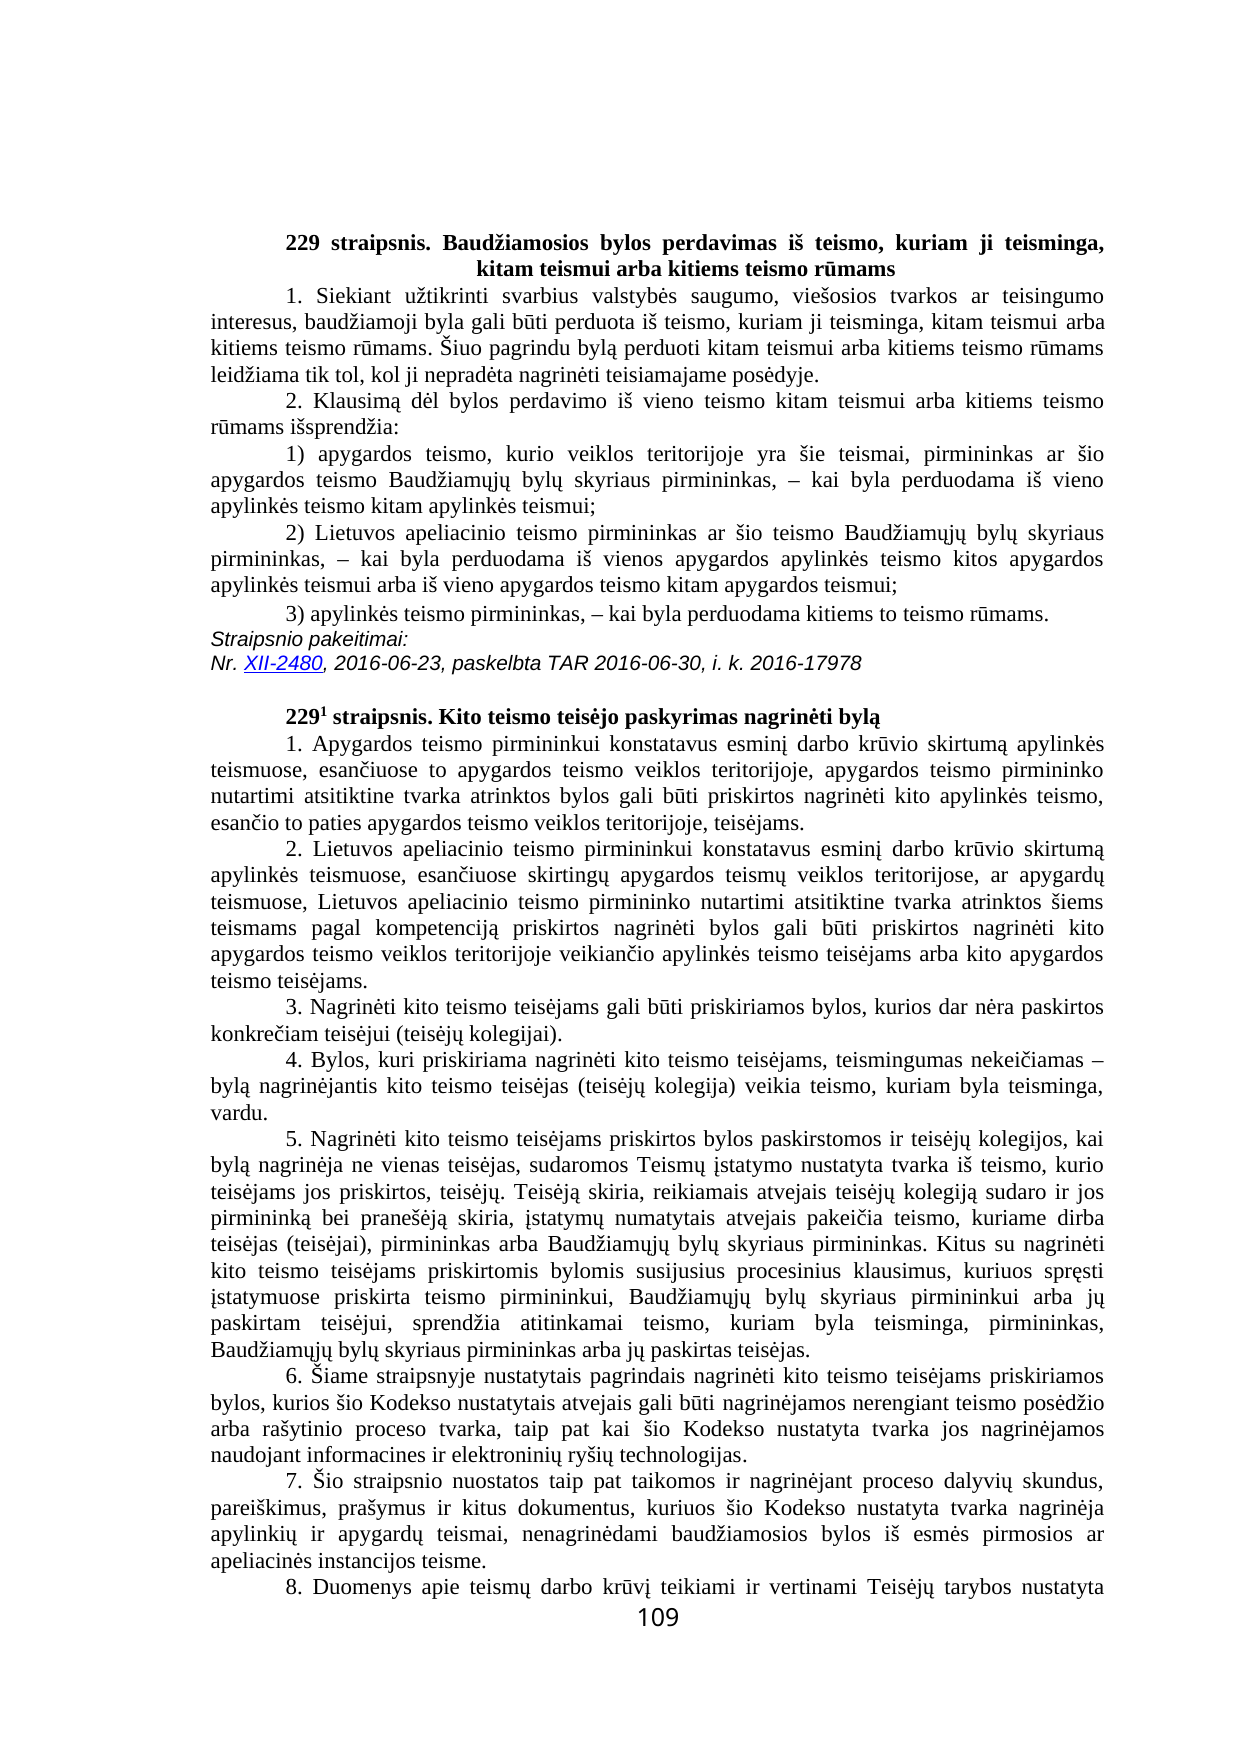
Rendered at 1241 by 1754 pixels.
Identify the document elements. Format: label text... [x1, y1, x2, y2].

text 1. Siekiant užtikrinti svarbius valstybės saugumo, viešosios tvarkos ar teisingumo interesus, baudžiamoji byla gali būti perduota iš teismo, kuriam ji teisminga, kitam teismui arba kitiems teismo rūmams. Šiuo pagrindu bylą perduoti kitam teismui arba kitiems teismo rūmams leidžiama tik tol, kol ji nepradėta nagrinėti teisiamajame posėdyje. [210, 282, 1105, 387]
text 5. Nagrinėti kito teismo teisėjams priskirtos bylos paskirstomos ir teisėjų kolegijos, kai bylą nagrinėja ne vienas teisėjas, sudaromos Teismų įstatymo nustatyta tvarka iš teismo, kurio teisėjams jos priskirtos, teisėjų. Teisėją skiria, reikiamais atvejais teisėjų kolegiją sudaro ir jos pirmininką bei pranešėją skiria, įstatymų numatytais atvejais pakeičia teismo, kuriame dirba teisėjas (teisėjai), pirmininkas arba Baudžiamųjų bylų skyriaus pirmininkas. Kitus su nagrinėti kito teismo teisėjams priskirtomis bylomis susijusius procesinius klausimus, kuriuos spręsti įstatymuose priskirta teismo pirmininkui, Baudžiamųjų bylų skyriaus pirmininkui arba jų paskirtam teisėjui, sprendžia atitinkamai teismo, kuriam byla teisminga, pirmininkas, Baudžiamųjų bylų skyriaus pirmininkas arba jų paskirtas teisėjas. [210, 1125, 1105, 1362]
text 1) apygardos teismo, kurio veiklos teritorijoje yra šie teismai, pirmininkas ar šio apygardos teismo Baudžiamųjų bylų skyriaus pirmininkas, – kai byla perduodama iš vieno apylinkės teismo kitam apylinkės teismui; [210, 440, 1105, 519]
text 4. Bylos, kuri priskiriama nagrinėti kito teismo teisėjams, teismingumas nekeičiamas – bylą nagrinėjantis kito teismo teisėjas (teisėjų kolegija) veikia teismo, kuriam byla teisminga, vardu. [210, 1046, 1105, 1125]
text 1. Apygardos teismo pirmininkui konstatavus esminį darbo krūvio skirtumą apylinkės teismuose, esančiuose to apygardos teismo veiklos teritorijoje, apygardos teismo pirmininko nutartimi atsitiktine tvarka atrinktos bylos gali būti priskirtos nagrinėti kito apylinkės teismo, esančio to paties apygardos teismo veiklos teritorijoje, teisėjams. [210, 730, 1105, 835]
text 2. Lietuvos apeliacinio teismo pirmininkui konstatavus esminį darbo krūvio skirtumą apylinkės teismuose, esančiuose skirtingų apygardos teismų veiklos teritorijose, ar apygardų teismuose, Lietuvos apeliacinio teismo pirmininko nutartimi atsitiktine tvarka atrinktos šiems teismams pagal kompetenciją priskirtos nagrinėti bylos gali būti priskirtos nagrinėti kito apygardos teismo veiklos teritorijoje veikiančio apylinkės teismo teisėjams arba kito apygardos teismo teisėjams. [210, 835, 1105, 993]
text Straipsnio pakeitimai: [210, 627, 1105, 651]
text 2) Lietuvos apeliacinio teismo pirmininkas ar šio teismo Baudžiamųjų bylų skyriaus pirmininkas, – kai byla perduodama iš vienos apygardos apylinkės teismo kitos apygardos apylinkės teismui arba iš vieno apygardos teismo kitam apygardos teismui; [210, 519, 1105, 598]
text 2. Klausimą dėl bylos perdavimo iš vieno teismo kitam teismui arba kitiems teismo rūmams išsprendžia: [210, 387, 1105, 440]
text 229 straipsnis. Baudžiamosios bylos perdavimas iš teismo, kuriam ji teisminga, kitam teismui arba kitiems teismo rūmams [285, 229, 1105, 282]
text Nr. XII-2480, 2016-06-23, paskelbta TAR 2016-06-30, i. k. 2016-17978 [210, 651, 1105, 674]
text 6. Šiame straipsnyje nustatytais pagrindais nagrinėti kito teismo teisėjams priskiriamos bylos, kurios šio Kodekso nustatytais atvejais gali būti nagrinėjamos nerengiant teismo posėdžio arba rašytinio proceso tvarka, taip pat kai šio Kodekso nustatyta tvarka jos nagrinėjamos naudojant informacines ir elektroninių ryšių technologijas. [210, 1362, 1105, 1468]
text 3) apylinkės teismo pirmininkas, – kai byla perduodama kitiems to teismo rūmams. [210, 598, 1105, 627]
text 8. Duomenys apie teismų darbo krūvį teikiami ir vertinami Teisėjų tarybos nustatyta [210, 1573, 1105, 1599]
text 2291 straipsnis. Kito teismo teisėjo paskyrimas nagrinėti bylą [210, 703, 1105, 730]
text 3. Nagrinėti kito teismo teisėjams gali būti priskiriamos bylos, kurios dar nėra paskirtos konkrečiam teisėjui (teisėjų kolegijai). [210, 993, 1105, 1046]
text 7. Šio straipsnio nuostatos taip pat taikomos ir nagrinėjant proceso dalyvių skundus, pareiškimus, prašymus ir kitus dokumentus, kuriuos šio Kodekso nustatyta tvarka nagrinėja apylinkių ir apygardų teismai, nenagrinėdami baudžiamosios bylos iš esmės pirmosios ar apeliacinės instancijos teisme. [210, 1468, 1105, 1573]
